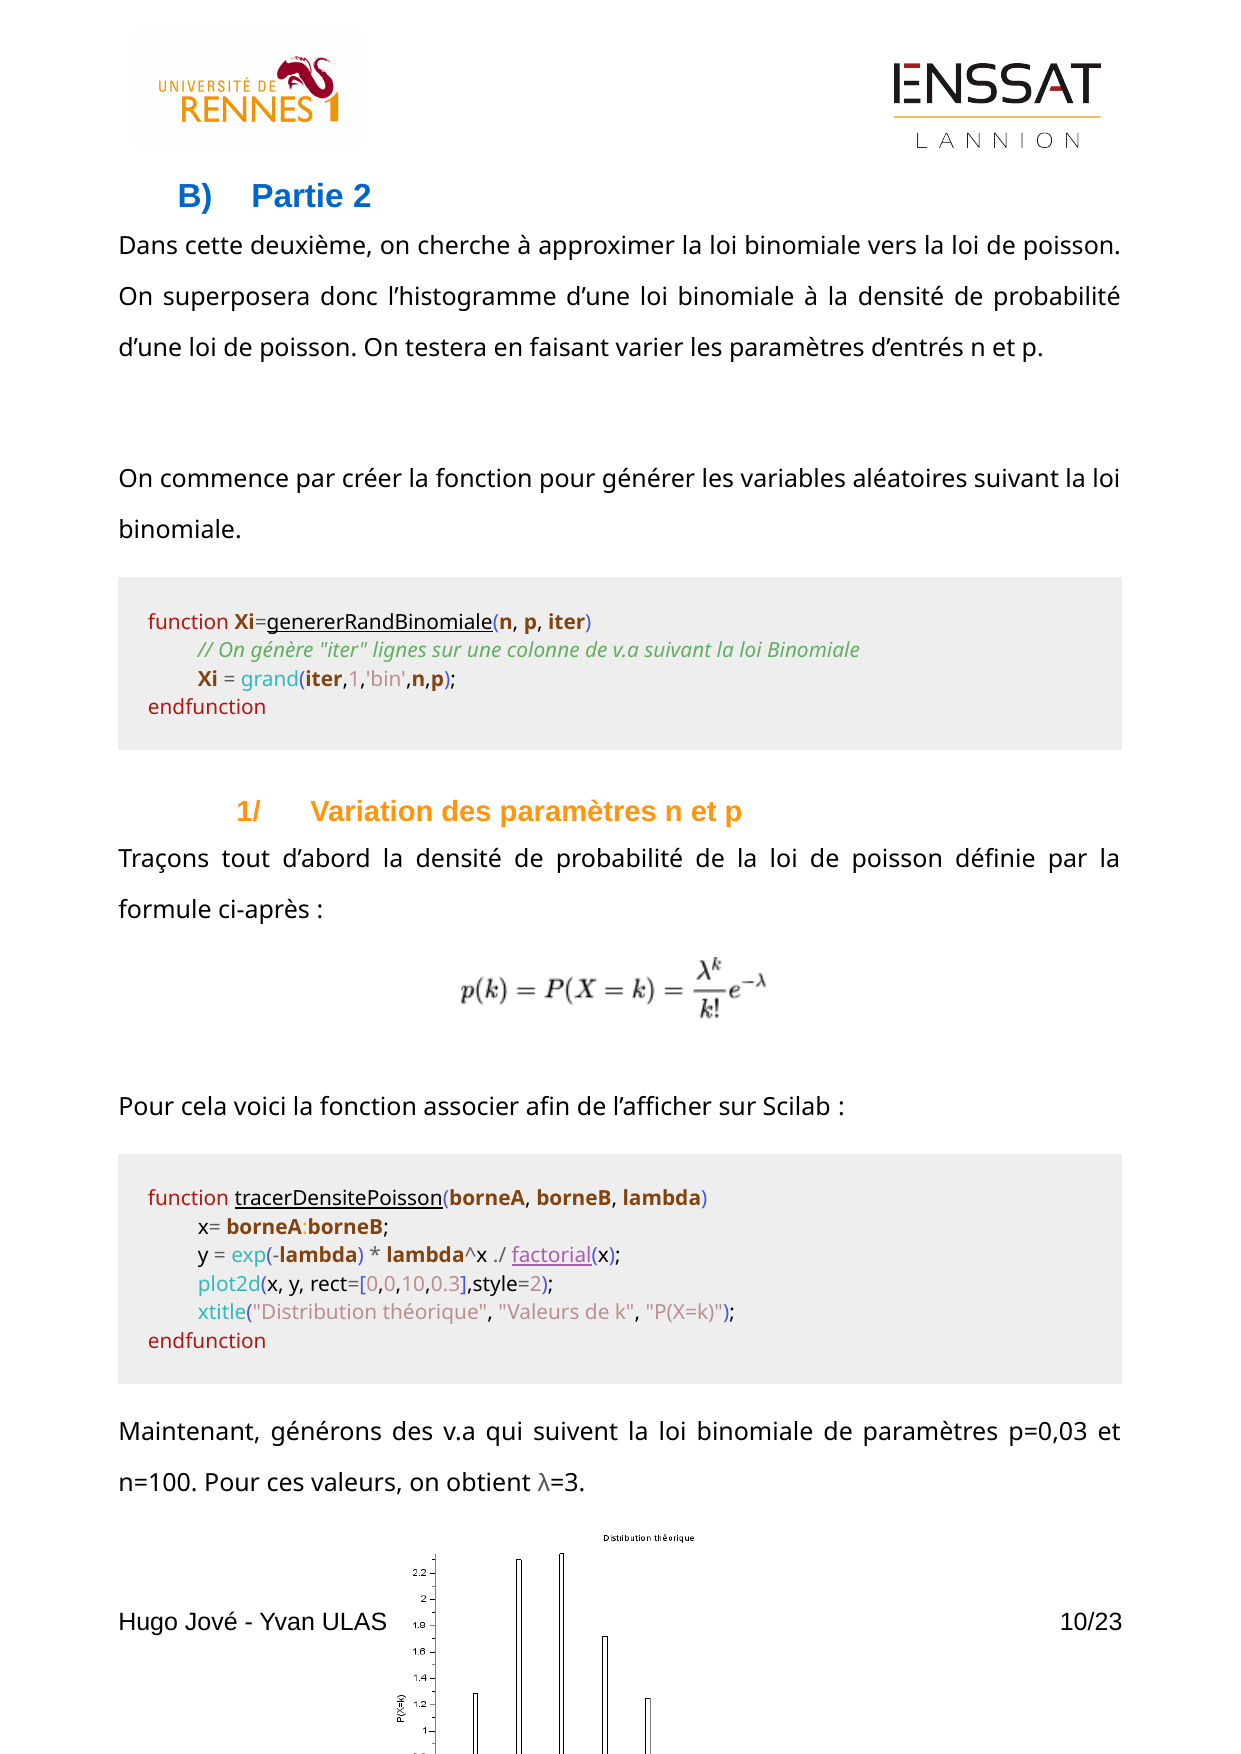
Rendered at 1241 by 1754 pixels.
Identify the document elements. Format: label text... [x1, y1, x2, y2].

subtitle Variation des paramètres n et p [236, 794, 1122, 828]
text Dans cette deuxième, on cherche à approximer la loi binomiale vers la loi de poisson. On superposera donc l’histogramme d’une loi binomiale à la densité de probabilité d’une loi de poisson. On testera en faisant varier les paramètres d’entrés n et p. [118, 227, 1122, 363]
text endfunction [118, 1326, 1122, 1384]
text Xi = grand(iter,1,'bin',n,p); [118, 664, 1122, 692]
subtitle Partie 2 [177, 176, 1122, 215]
text Maintenant, générons des v.a qui suivent la loi binomiale de paramètres p=0,03 et n=100. Pour ces valeurs, on obtient λ=3. [118, 1413, 1122, 1498]
text Traçons tout d’abord la densité de probabilité de la loi de poisson définie par la formule ci-après : [118, 840, 1122, 925]
text plot2d(x, y, rect=[0,0,10,0.3],style=2); [118, 1269, 1122, 1297]
text y = exp(-lambda) * lambda^x ./ factorial(x); [118, 1240, 1122, 1269]
text // On génère "iter" lignes sur une colonne de v.a suivant la loi Binomiale [118, 635, 1122, 664]
picture [387, 1527, 885, 1754]
picture [133, 29, 363, 148]
text On commence par créer la fonction pour générer les variables aléatoires suivant la loi binomiale. [118, 461, 1122, 546]
text xtitle("Distribution théorique", "Valeurs de k", "P(X=k)"); [118, 1297, 1122, 1326]
text Pour cela voici la fonction associer afin de l’afficher sur Scilab : [118, 1088, 1122, 1122]
text function Xi=genererRandBinomiale(n, p, iter) [118, 577, 1122, 635]
text x= borneA:borneB; [118, 1212, 1122, 1240]
picture [435, 957, 805, 1028]
text endfunction [118, 692, 1122, 750]
picture [894, 63, 1101, 148]
text function tracerDensitePoisson(borneA, borneB, lambda) [118, 1154, 1122, 1212]
